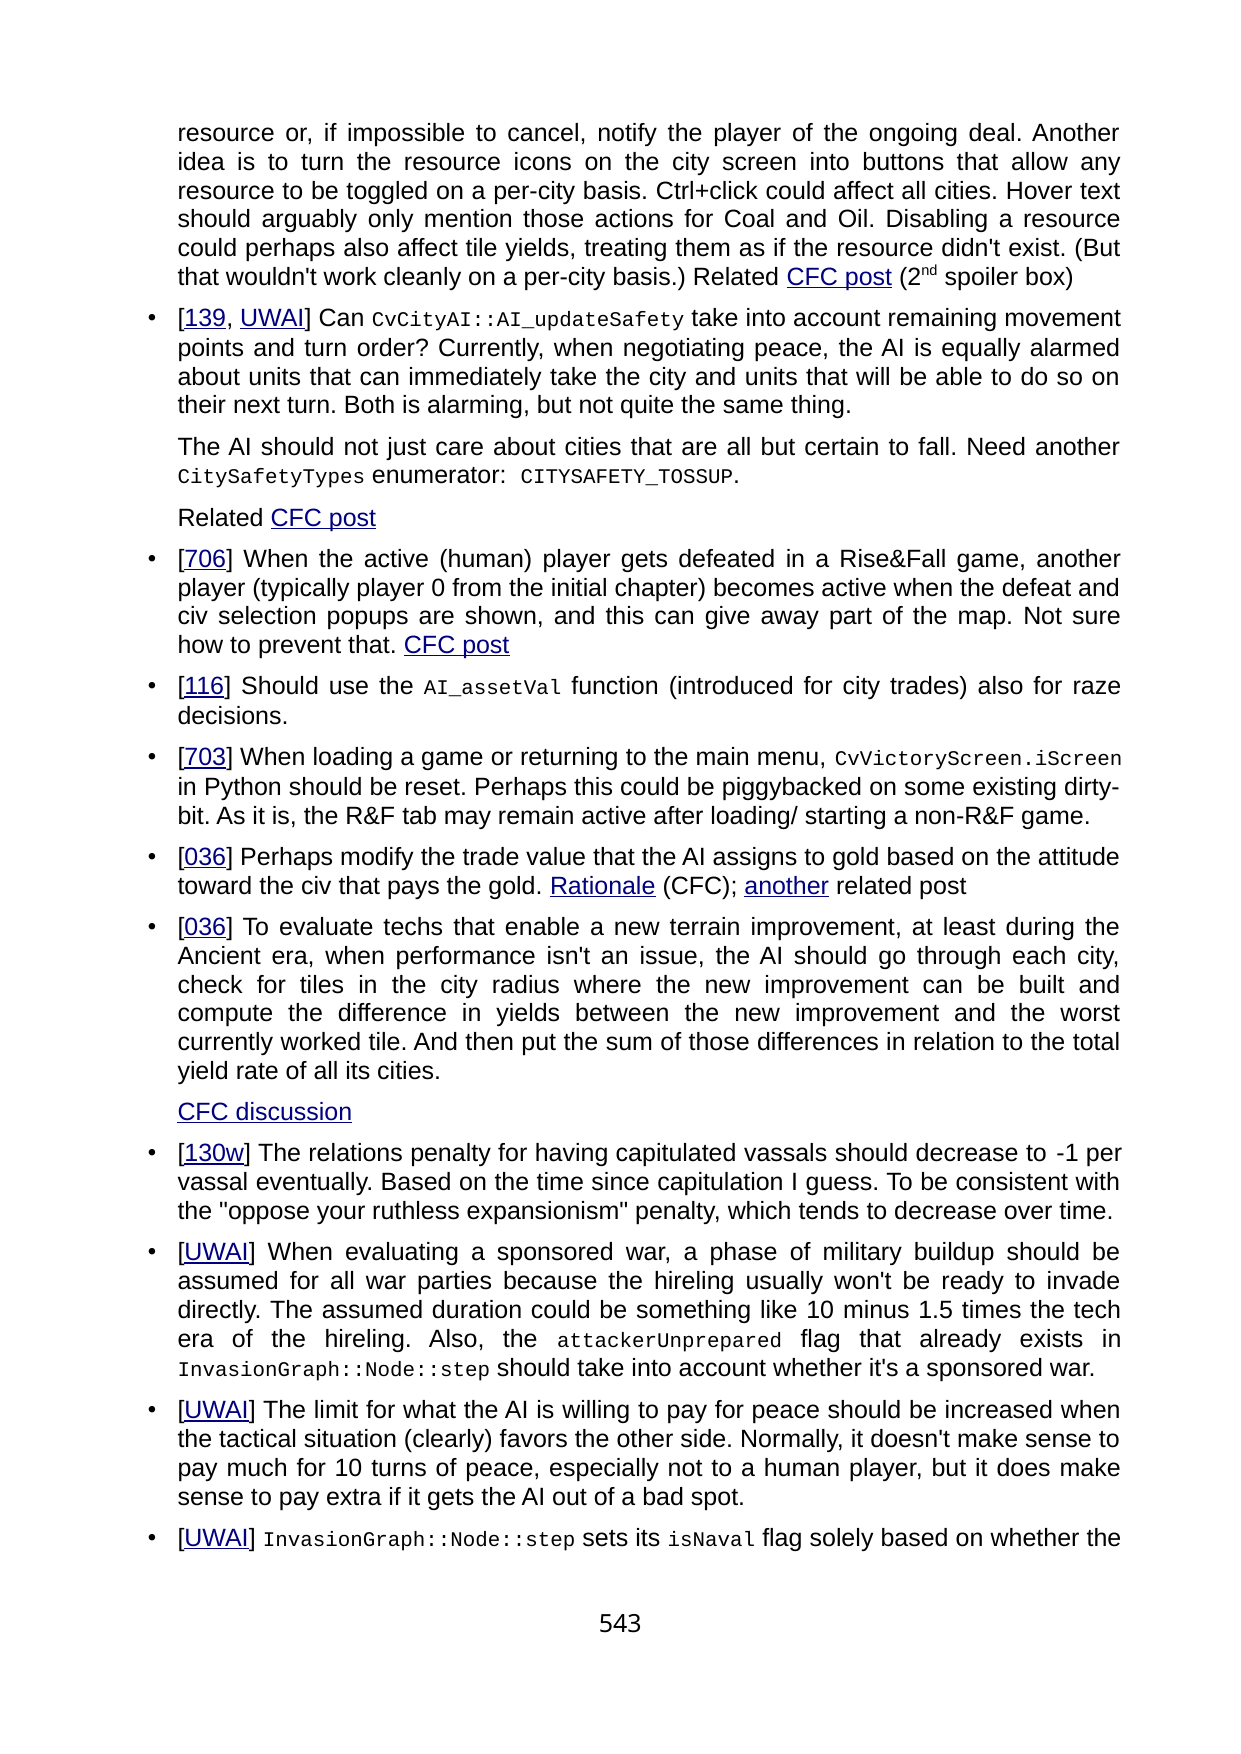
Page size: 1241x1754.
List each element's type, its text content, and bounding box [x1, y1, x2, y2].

list [036] To evaluate techs that enable a new terrain improvement, at least during the Ancient era, when performance isn't an issue, the AI should go through each city, check for tiles in the city radius where the new improvement can be built and compute the difference in yields between the new improvement and the worst currently worked tile. And then put the sum of those differences in relation to the total yield rate of all its cities. [148, 912, 1122, 1085]
list [UWAI] The limit for what the AI is willing to pay for peace should be increased when the tactical situation (clearly) favors the other side. Normally, it doesn't make sense to pay much for 10 turns of peace, especially not to a human player, but it does make sense to pay extra if it gets the AI out of a bad spot. [148, 1396, 1122, 1511]
list Related CFC post [148, 502, 1122, 531]
list The AI should not just care about cities that are all but certain to fall. Need another CitySafetyTypes enumerator: CITYSAFETY_TOSSUP. [148, 432, 1122, 490]
list [UWAI] InvasionGraph::Node::step sets its isNaval flag solely based on whether the [148, 1523, 1122, 1553]
list [036] Perhaps modify the trade value that the AI assigns to gold based on the attitude toward the civ that pays the gold. Rationale (CFC); another related post [148, 842, 1122, 899]
list [UWAI] When evaluating a sponsored war, a phase of military buildup should be assumed for all war parties because the hireling usually won't be ready to invade directly. The assumed duration could be something like 10 minus 1.5 times the tech era of the hireling. Also, the attackerUnprepared flag that already exists in InvasionGraph::Node::step should take into account whether it's a sponsored war. [148, 1237, 1122, 1383]
list [703] When loading a game or returning to the main menu, CvVictoryScreen.iScreen in Python should be reset. Perhaps this could be piggybacked on some existing dirty-bit. As it is, the R&F tab may remain active after loading/ starting a non-R&F game. [148, 742, 1122, 829]
list [139, UWAI] Can CvCityAI::AI_updateSafety take into account remaining movement points and turn order? Currently, when negotiating peace, the AI is equally alarmed about units that can immediately take the city and units that will be able to do so on their next turn. Both is alarming, but not quite the same thing. [148, 303, 1122, 419]
list resource or, if impossible to cancel, notify the player of the ongoing deal. Another idea is to turn the resource icons on the city screen into buttons that allow any resource to be toggled on a per-city basis. Ctrl+click could affect all cities. Hover text should arguably only mention those actions for Coal and Oil. Disabling a resource could perhaps also affect tile yields, treating them as if the resource didn't exist. (But that wouldn't work cleanly on a per-city basis.) Related CFC post (2nd spoiler box) [148, 118, 1122, 291]
list [706] When the active (human) player gets defeated in a Rise&Fall game, another player (typically player 0 from the initial chapter) becomes active when the defeat and civ selection popups are shown, and this can give away part of the map. Not sure how to prevent that. CFC post [148, 544, 1122, 659]
list CFC discussion [148, 1097, 1122, 1126]
list [130w] The relations penalty for having capitulated vassals should decrease to ‑1 per vassal eventually. Based on the time since capitulation I guess. To be consistent with the "oppose your ruthless expansionism" penalty, which tends to decrease over time. [148, 1138, 1122, 1225]
list [116] Should use the AI_assetVal function (introduced for city trades) also for raze decisions. [148, 671, 1122, 730]
